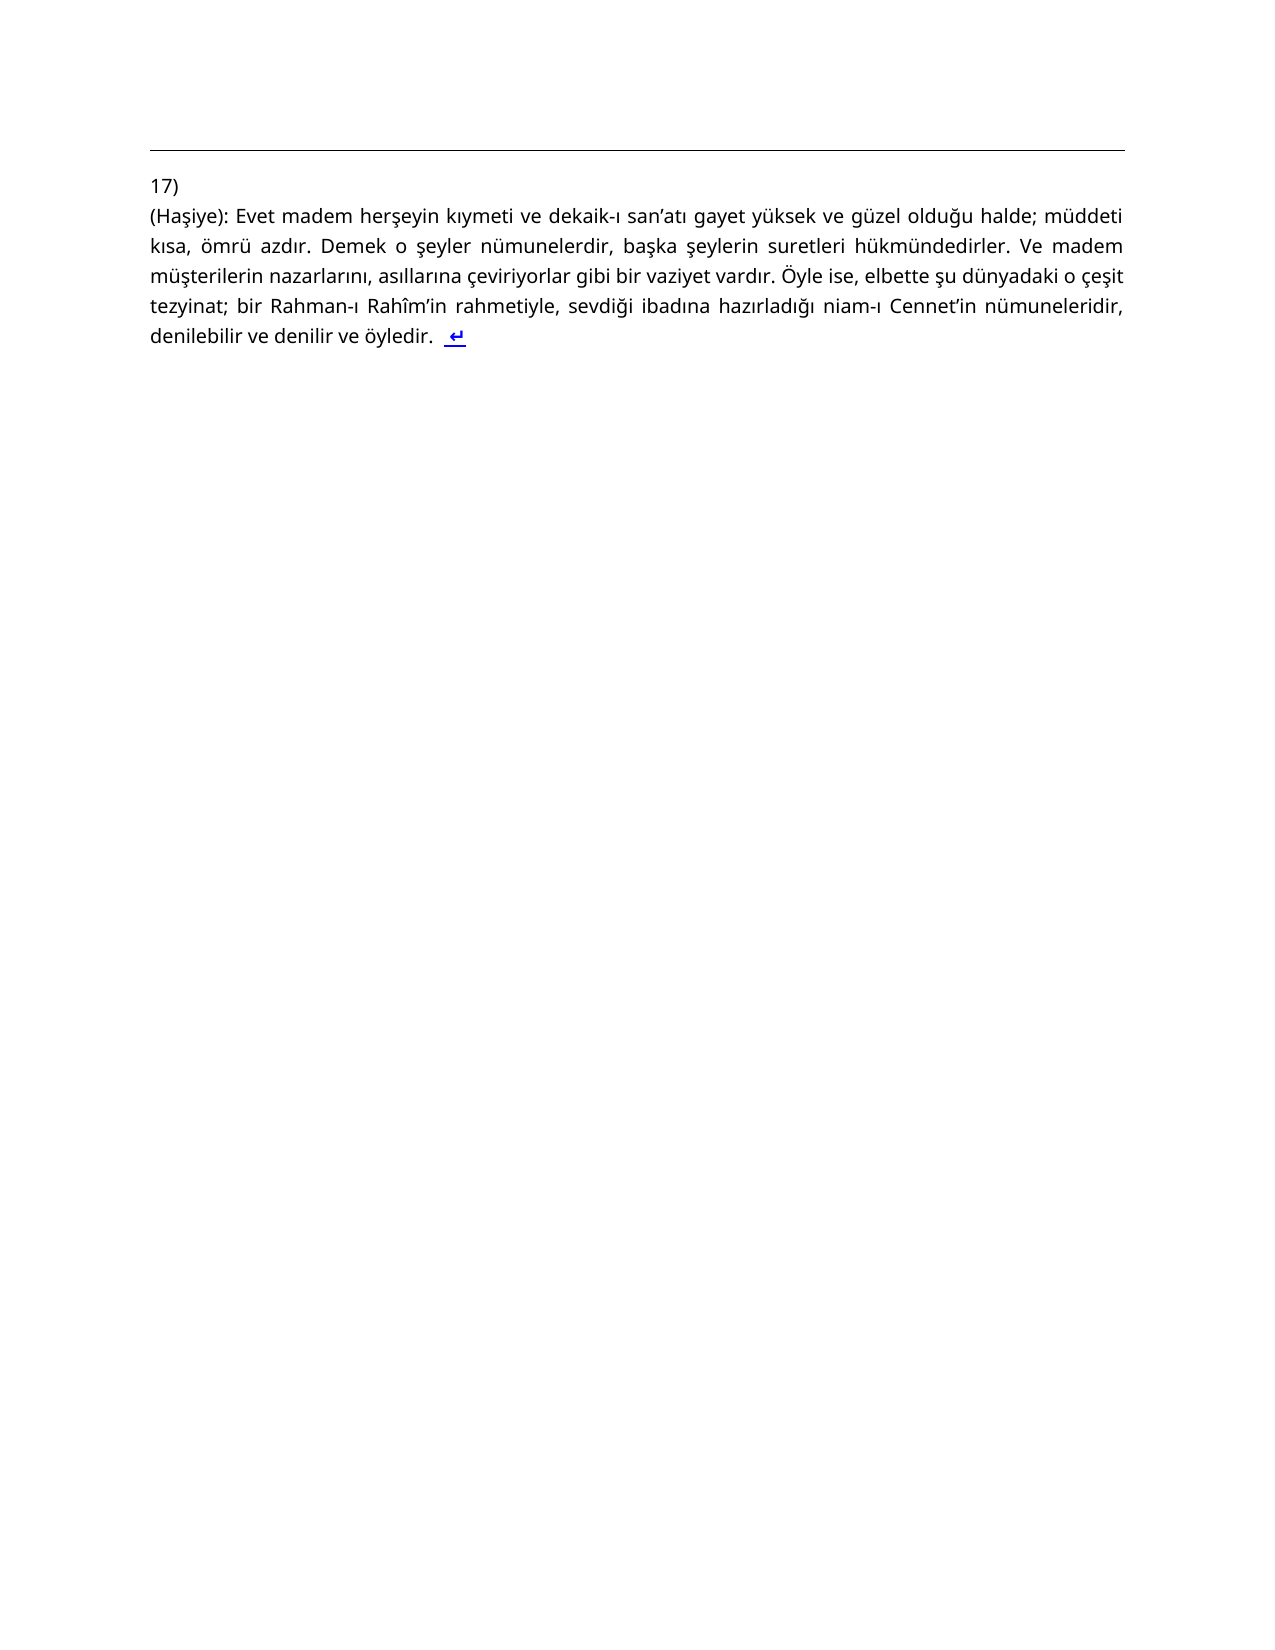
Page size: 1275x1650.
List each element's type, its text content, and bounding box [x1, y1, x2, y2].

text (Haşiye): Evet madem herşeyin kıymeti ve dekaik-ı san’atı gayet yüksek ve güzel olduğu halde; müddeti kısa, ömrü azdır. Demek o şeyler nümunelerdir, başka şeylerin suretleri hükmündedirler. Ve madem müşterilerin nazarlarını, asıllarına çeviriyorlar gibi bir vaziyet vardır. Öyle ise, elbette şu dünyadaki o çeşit tezyinat; bir Rahman-ı Rahîm’in rahmetiyle, sevdiği ibadına hazırladığı niam-ı Cennet’in nümuneleridir, denilebilir ve denilir ve öyledir. ↵ [150, 199, 1125, 349]
text 17) [150, 151, 1125, 199]
